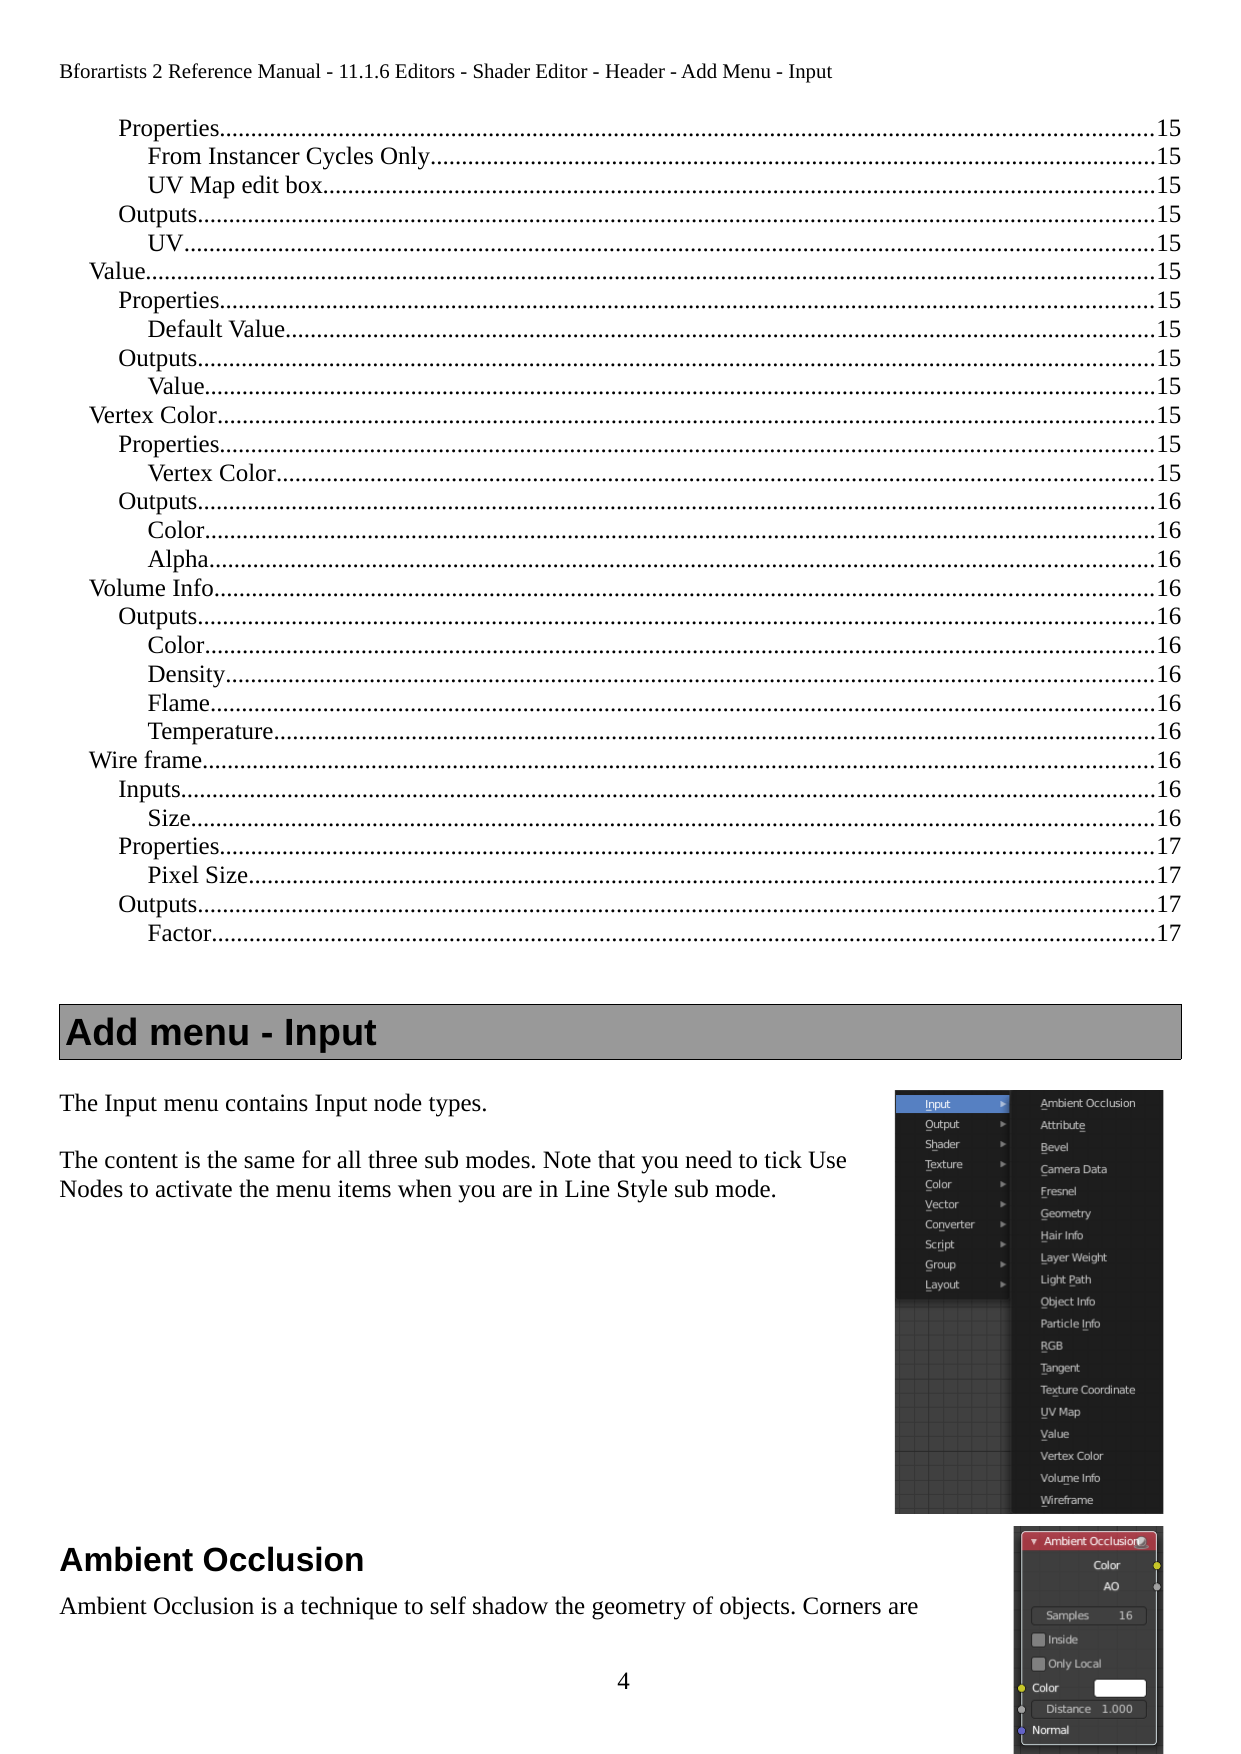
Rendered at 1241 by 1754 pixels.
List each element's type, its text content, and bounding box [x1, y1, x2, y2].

text Default Value 15 [147, 314, 1181, 343]
subtitle Ambient Occlusion [59, 1540, 1013, 1579]
picture [1013, 1526, 1164, 1754]
text Color 16 [147, 630, 1181, 659]
text From Instancer Cycles Only 15 [147, 141, 1181, 170]
text Volume Info 16 [88, 573, 1181, 601]
text Outputs 17 [118, 889, 1181, 918]
text Flame 16 [147, 688, 1181, 716]
text Value 15 [88, 256, 1181, 285]
text Properties 15 [118, 285, 1181, 314]
text Ambient Occlusion is a technique to self shadow the geometry of objects. Corners are [59, 1591, 1013, 1620]
text Outputs 15 [118, 343, 1181, 371]
text Color 16 [147, 515, 1181, 544]
text Inputs 16 [118, 774, 1181, 803]
text Temperature 16 [147, 716, 1181, 745]
text Wire frame 16 [88, 745, 1181, 774]
text Alpha 16 [147, 544, 1181, 573]
text Size 16 [147, 803, 1181, 831]
text Outputs 16 [118, 601, 1181, 630]
text Properties 15 [118, 429, 1181, 458]
text Outputs 15 [118, 199, 1181, 228]
text The content is the same for all three sub modes. Note that you need to tick Use Nodes to activate the menu items when you are in Line Style sub mode. [59, 1145, 894, 1203]
text Factor 17 [147, 918, 1181, 946]
text UV Map edit box 15 [147, 170, 1181, 199]
text Value 15 [147, 371, 1181, 400]
table_header Add menu - Input [60, 1005, 1181, 1059]
subtitle [1164, 1540, 1181, 1579]
picture [894, 1090, 1164, 1514]
text Outputs 16 [118, 486, 1181, 515]
text Properties 17 [118, 831, 1181, 860]
text UV 15 [147, 228, 1181, 256]
text Pixel Size 17 [147, 860, 1181, 889]
text Vertex Color 15 [147, 458, 1181, 486]
text The Input menu contains Input node types. [59, 1088, 1181, 1117]
text Density 16 [147, 659, 1181, 688]
text Vertex Color 15 [88, 400, 1181, 429]
text Properties 15 [118, 113, 1181, 141]
